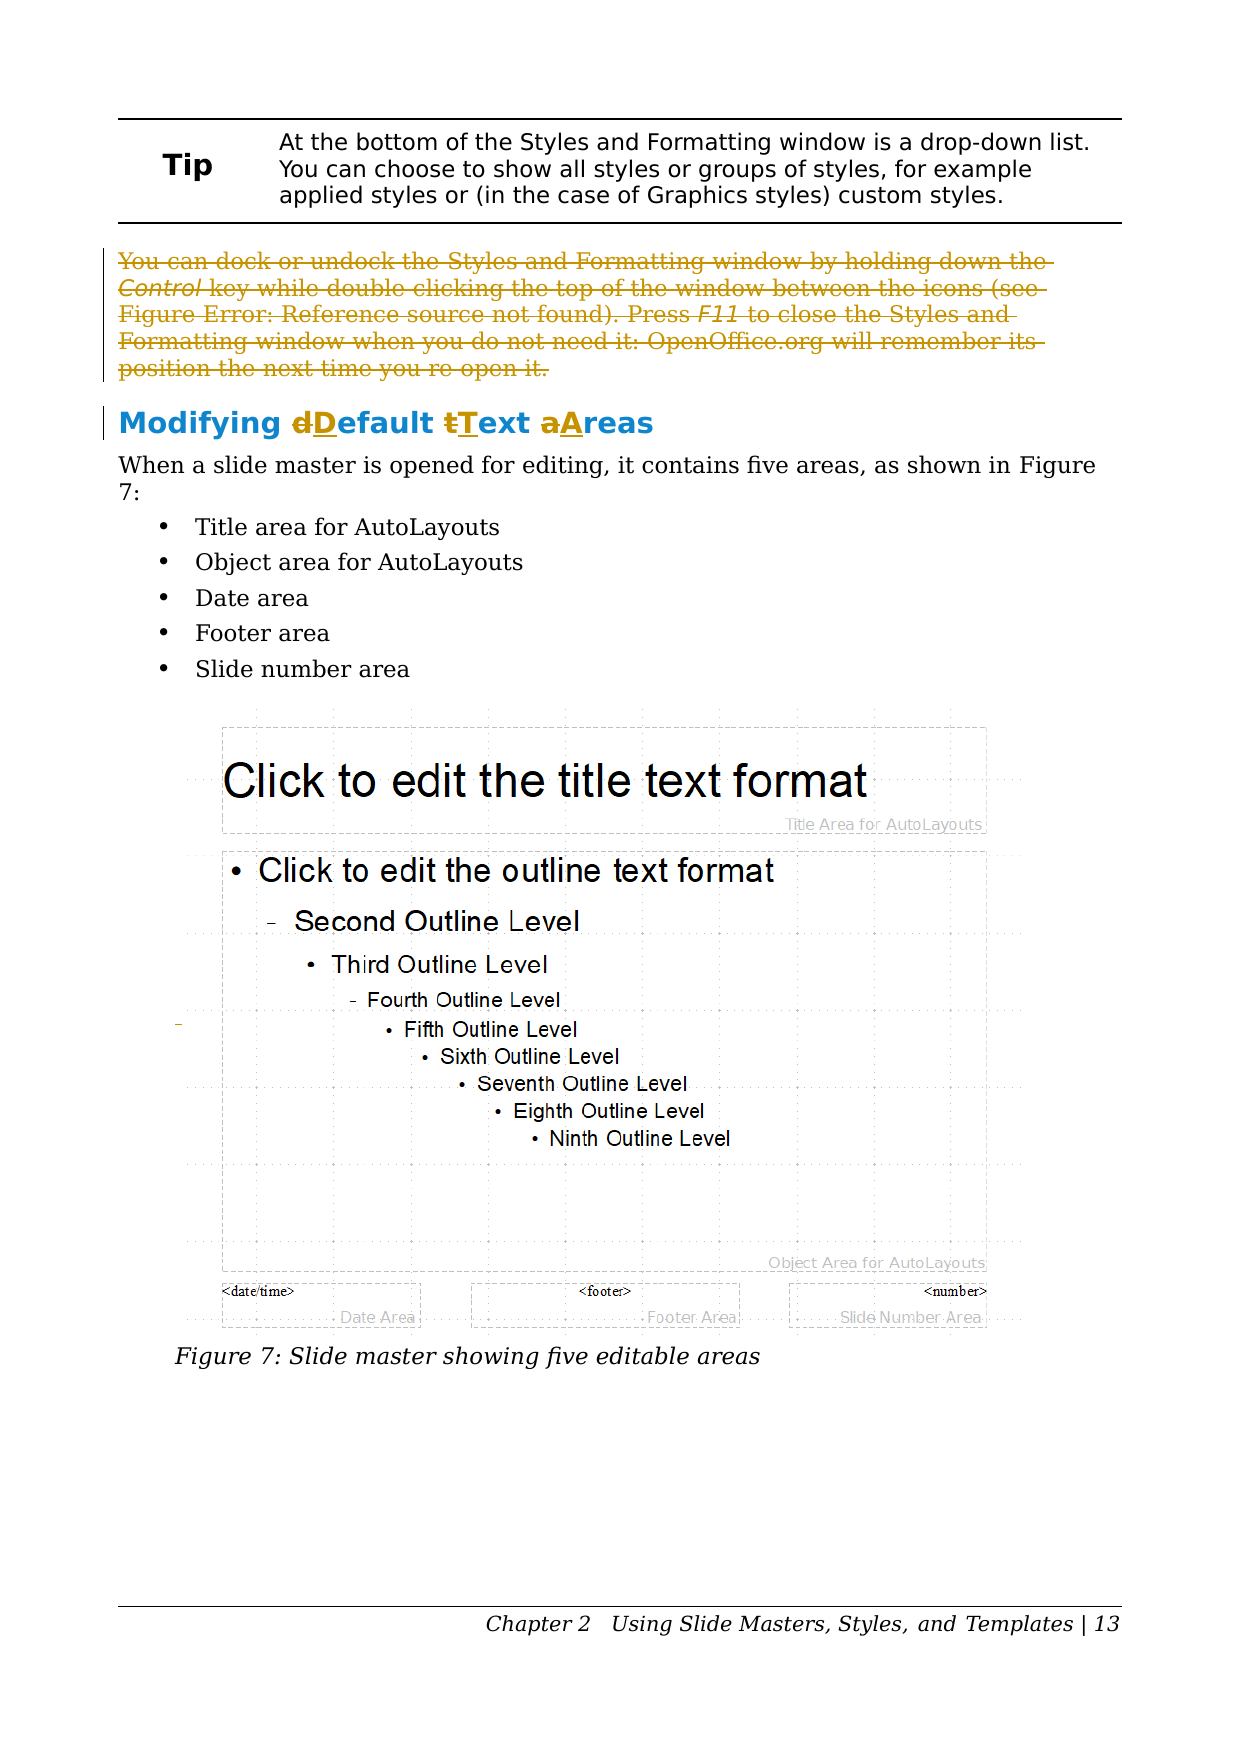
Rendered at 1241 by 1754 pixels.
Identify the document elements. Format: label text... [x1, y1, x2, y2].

picture [182, 707, 1023, 1337]
list Footer area [156, 618, 1122, 647]
text Figure 7: Slide master showing five editable areas [175, 1343, 1028, 1369]
table_header Tip [118, 120, 257, 222]
list When a slide master is opened for editing, it contains five areas, as shown in Figure 7: [118, 452, 1122, 506]
list Title area for AutoLayouts [156, 512, 1122, 541]
list Date area [156, 583, 1122, 612]
list Object area for AutoLayouts [156, 547, 1122, 577]
table_header At the bottom of the Styles and Formatting window is a drop-down list. You can choose to show all styles or groups of styles, for example applied styles or (in the case of Graphics styles) custom styles. [258, 120, 1122, 222]
subtitle Modifying Default Text Areas [118, 406, 1122, 440]
list Slide number area [156, 654, 1122, 683]
